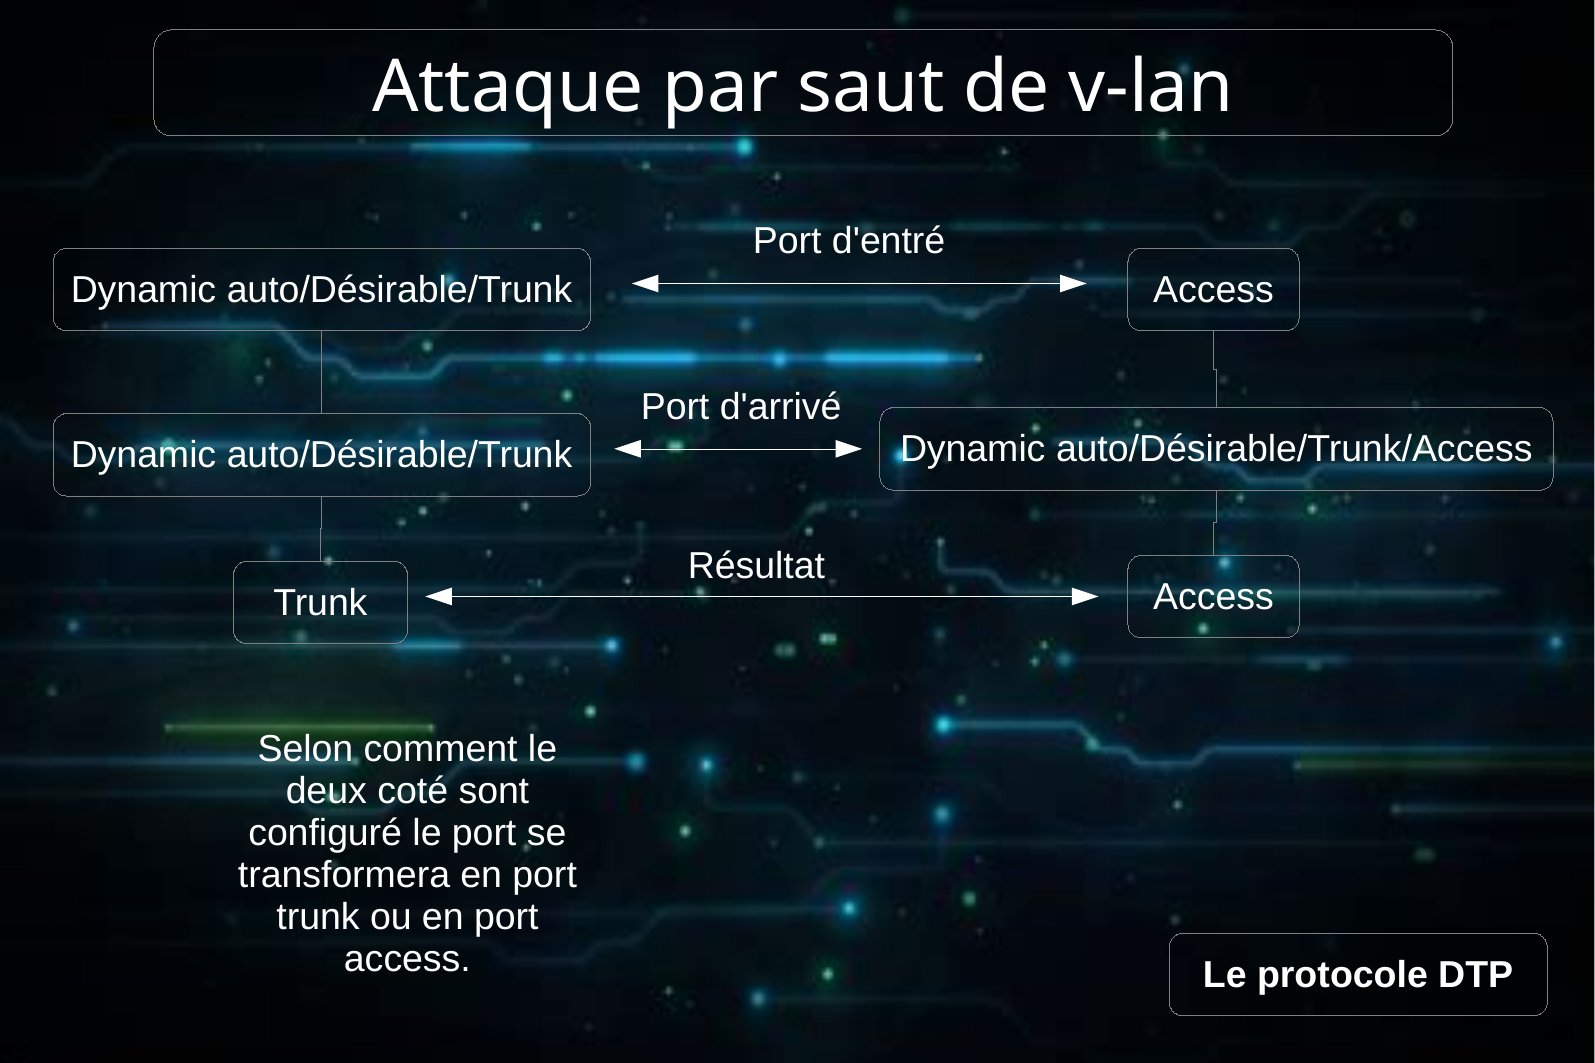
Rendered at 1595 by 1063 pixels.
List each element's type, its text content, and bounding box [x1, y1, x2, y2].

text_box Dynamic auto/Désirable/Trunk [53, 413, 591, 497]
text_box Le protocole DTP [1169, 933, 1548, 1016]
text_box Dynamic auto/Désirable/Trunk/Access [879, 407, 1554, 491]
text_box Attaque par saut de v-lan [153, 29, 1453, 136]
text_box Trunk [233, 561, 408, 644]
text_box Port d'entré [738, 212, 1010, 270]
text_box Selon comment le deux coté sont configuré le port se transformera en port trunk ou en port access. [200, 720, 615, 988]
text_box Access [1127, 248, 1300, 331]
picture [0, 0, 1595, 1063]
text_box Port d'arrivé [625, 377, 898, 435]
text_box Dynamic auto/Désirable/Trunk [53, 248, 591, 331]
text_box Résultat [673, 537, 945, 595]
text_box Access [1127, 555, 1300, 638]
